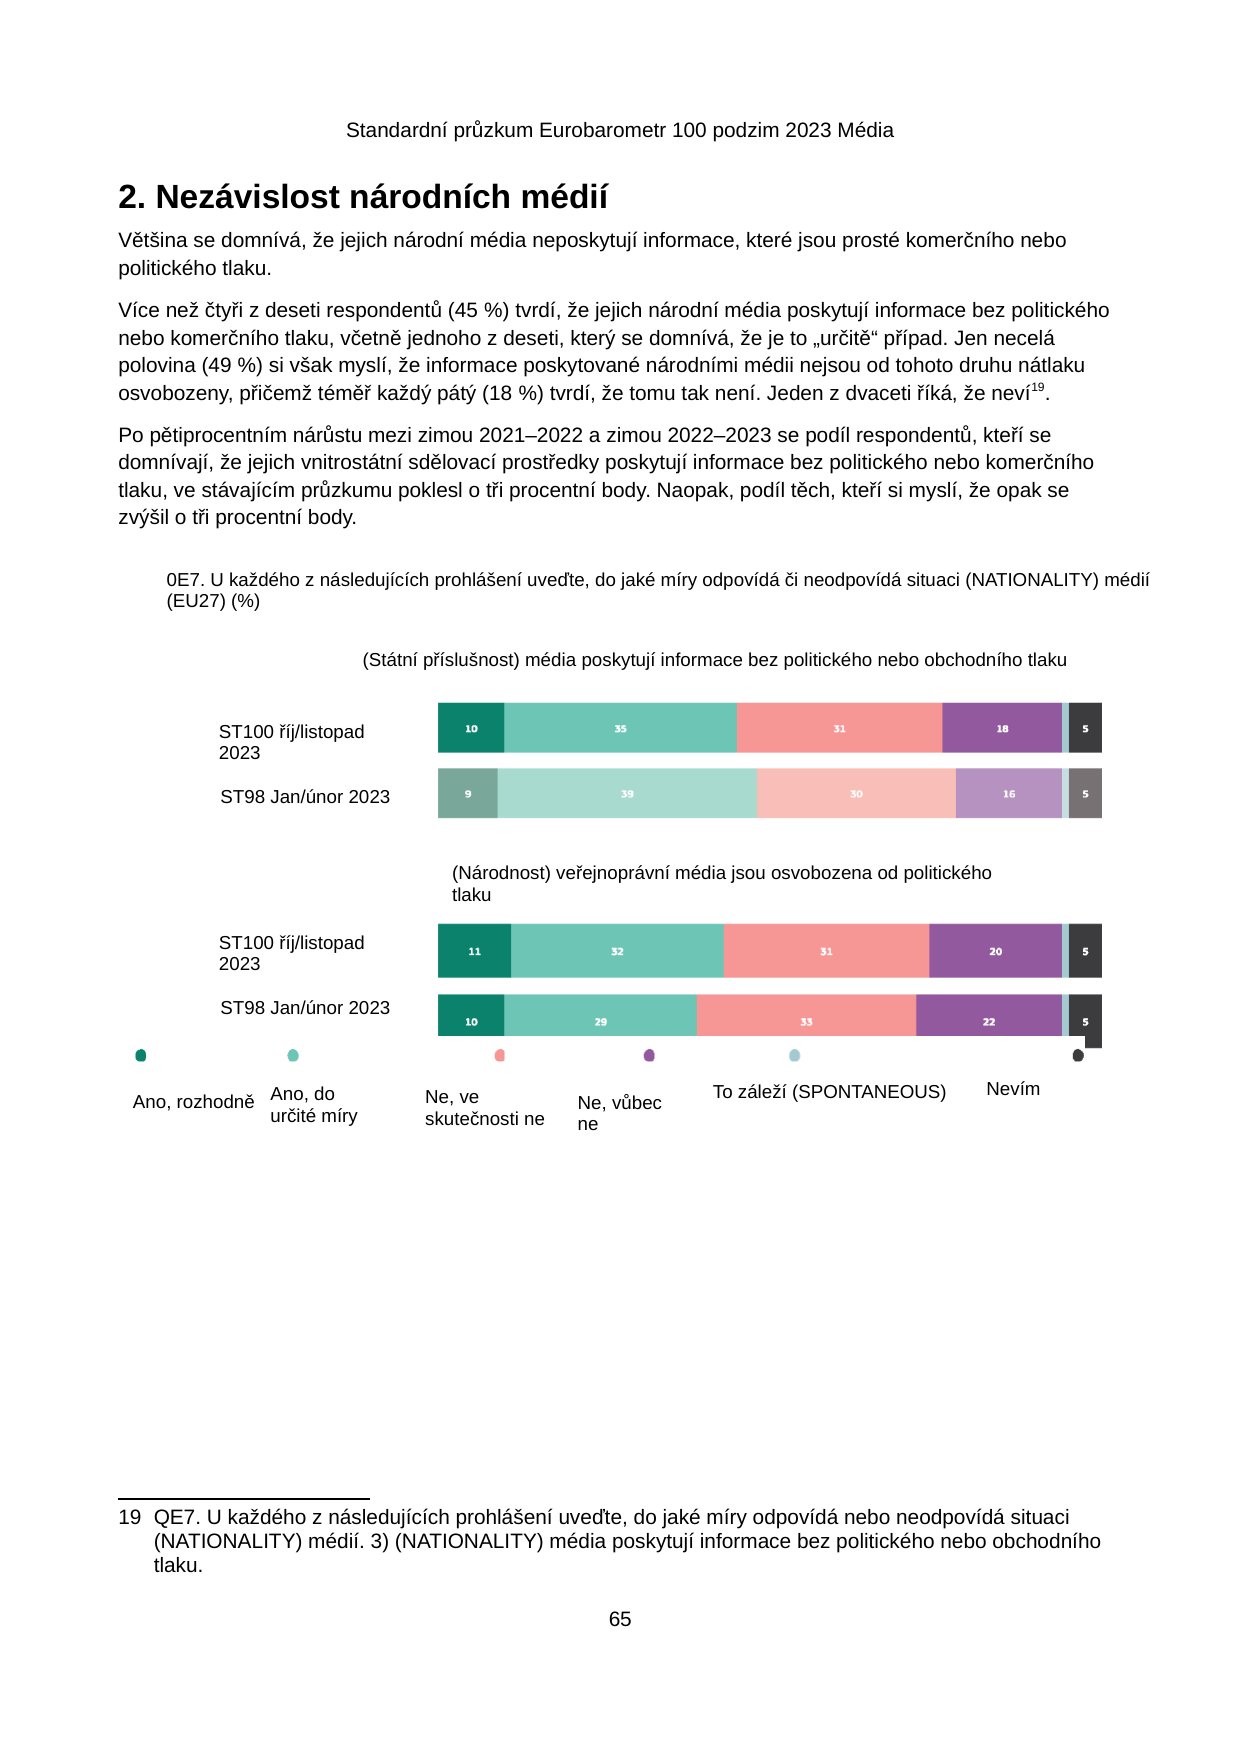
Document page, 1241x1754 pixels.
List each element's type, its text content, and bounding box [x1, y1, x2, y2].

text Více než čtyři z deseti respondentů (45 %) tvrdí, že jejich národní média poskytují informace bez politického nebo komerčního tlaku, včetně jednoho z deseti, který se domnívá, že je to „určitě“ případ. Jen necelá polovina (49 %) si však myslí, že informace poskytované národními médii nejsou od tohoto druhu nátlaku osvobozeny, přičemž téměř každý pátý (18 %) tvrdí, že tomu tak není. Jeden z dvaceti říká, že neví. [118, 298, 1122, 404]
text Většina se domnívá, že jejich národní média neposkytují informace, které jsou prosté komerčního nebo politického tlaku. [118, 228, 1122, 280]
text Po pětiprocentním nárůstu mezi zimou 2021–2022 a zimou 2022–2023 se podíl respondentů, kteří se domnívají, že jejich vnitrostátní sdělovací prostředky poskytují informace bez politického nebo komerčního tlaku, ve stávajícím průzkumu poklesl o tři procentní body. Naopak, podíl těch, kteří si myslí, že opak se zvýšil o tři procentní body. [118, 422, 1122, 529]
text QE7. U každého z následujících prohlášení uveďte, do jaké míry odpovídá nebo neodpovídá situaci (NATIONALITY) médií. 3) (NATIONALITY) média poskytují informace bez politického nebo obchodního tlaku. [118, 1505, 1122, 1577]
subtitle 2. Nezávislost národních médií [118, 177, 1122, 216]
picture [125, 697, 1106, 1062]
